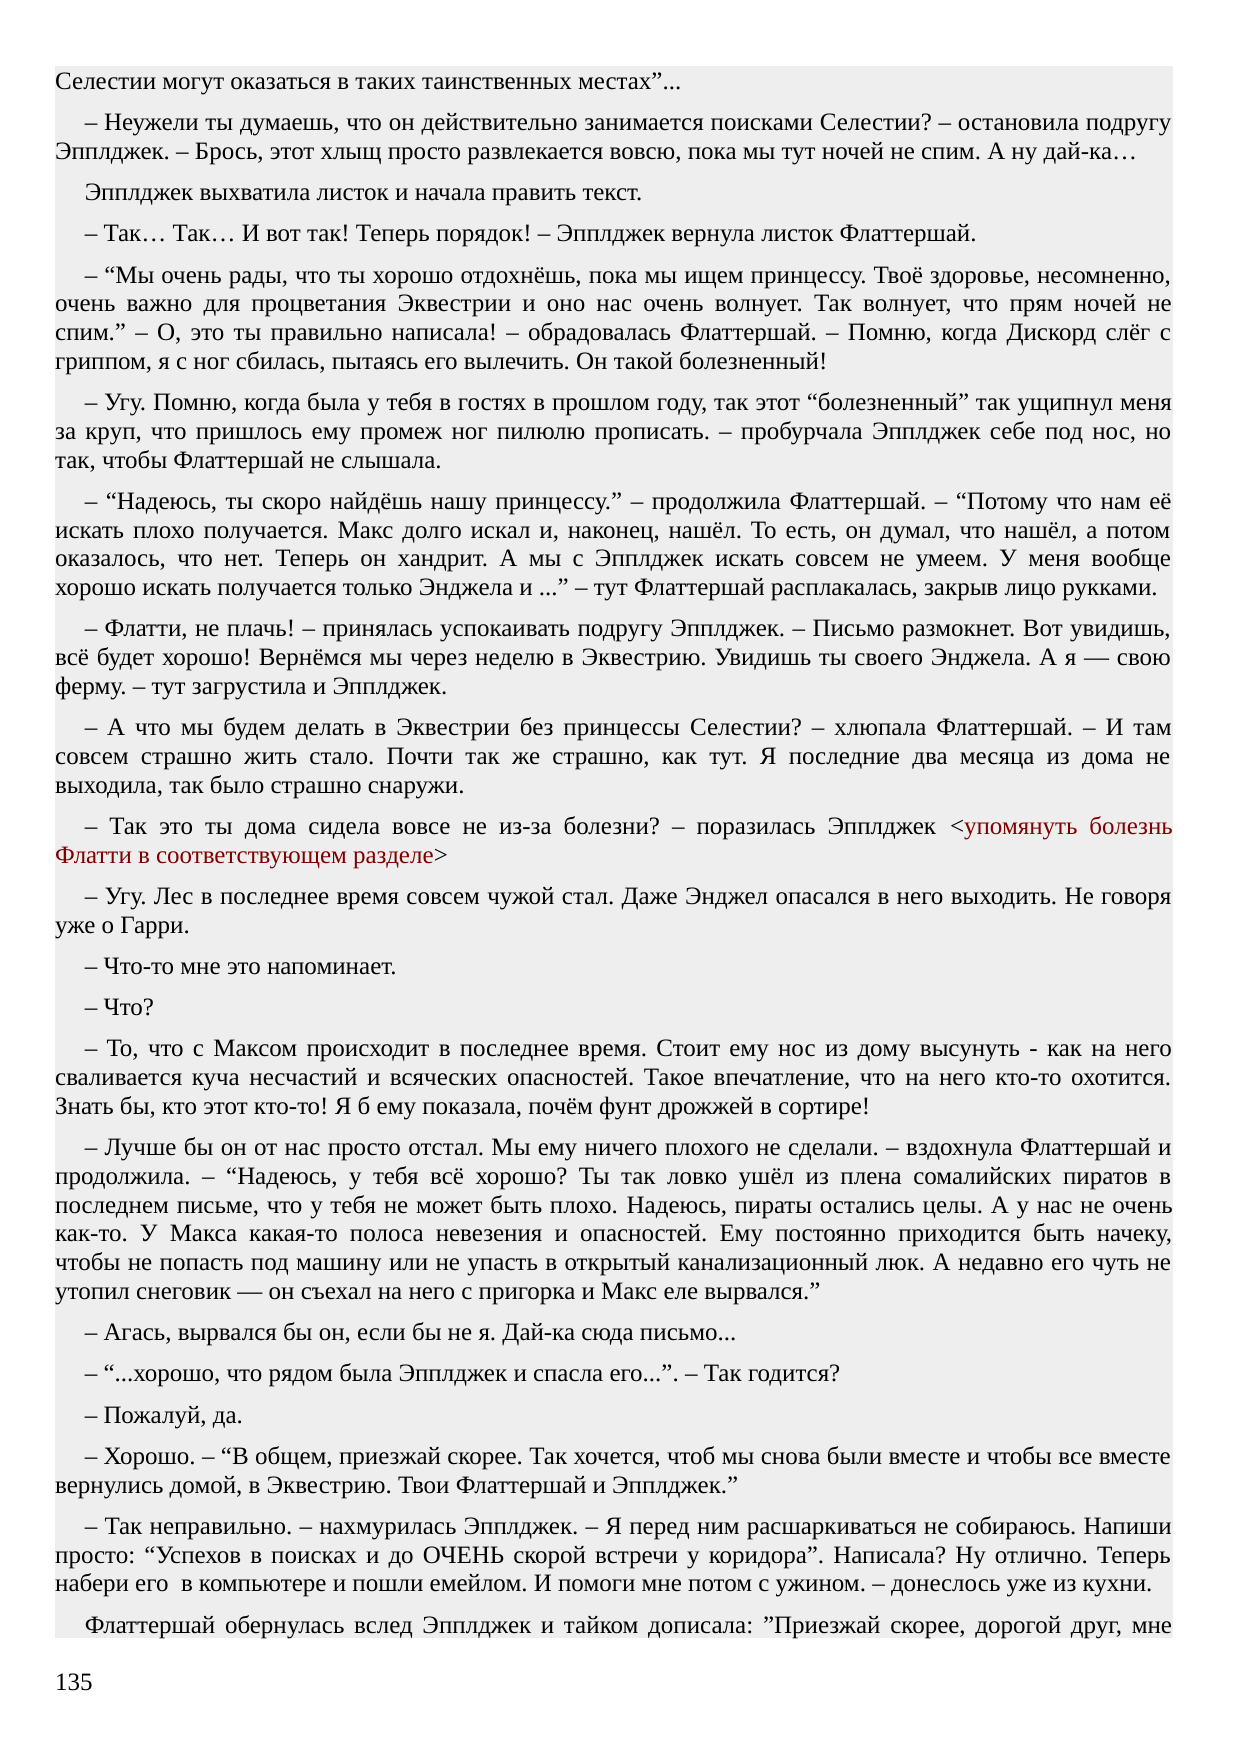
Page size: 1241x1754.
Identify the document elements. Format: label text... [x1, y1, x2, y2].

text – Флатти, не плачь! – принялась успокаивать подругу Эпплджек. – Письмо размокнет. Вот увидишь, всё будет хорошо! Вернёмся мы через неделю в Эквестрию. Увидишь ты своего Энджела. А я — свою ферму. – тут загрустила и Эпплджек. [55, 613, 1173, 700]
text – Хорошо. – “В общем, приезжай скорее. Так хочется, чтоб мы снова были вместе и чтобы все вместе вернулись домой, в Эквестрию. Твои Флаттершай и Эпплджек.” [55, 1441, 1173, 1498]
text – Что-то мне это напоминает. [55, 951, 1173, 980]
text – Так это ты дома сидела вовсе не из-за болезни? – поразилась Эпплджек <упомянуть болезнь Флатти в соответствующем разделе> [55, 811, 1173, 868]
text – Агась, вырвался бы он, если бы не я. Дай-ка сюда письмо... [55, 1317, 1173, 1346]
text – Угу. Помню, когда была у тебя в гостях в прошлом году, так этот “болезненный” так ущипнул меня за круп, что пришлось ему промеж ног пилюлю прописать. – пробурчала Эпплджек себе под нос, но так, чтобы Флаттершай не слышала. [55, 387, 1173, 473]
text – То, что с Максом происходит в последнее время. Стоит ему нос из дому высунуть - как на него сваливается куча несчастий и всяческих опасностей. Такое впечатление, что на него кто-то охотится. Знать бы, кто этот кто-то! Я б ему показала, почём фунт дрожжей в сортире! [55, 1033, 1173, 1120]
text – А что мы будем делать в Эквестрии без принцессы Селестии? – хлюпала Флаттершай. – И там совсем страшно жить стало. Почти так же страшно, как тут. Я последние два месяца из дома не выходила, так было страшно снаружи. [55, 712, 1173, 798]
text Эпплджек выхватила листок и начала править текст. [55, 177, 1173, 206]
text – Пожалуй, да. [55, 1400, 1173, 1428]
text – “...хорошо, что рядом была Эпплджек и спасла его...”. – Так годится? [55, 1358, 1173, 1387]
text – Угу. Лес в последнее время совсем чужой стал. Даже Энджел опасался в него выходить. Не говоря уже о Гарри. [55, 881, 1173, 938]
text – “Надеюсь, ты скоро найдёшь нашу принцессу.” – продолжила Флаттершай. – “Потому что нам её искать плохо получается. Макс долго искал и, наконец, нашёл. То есть, он думал, что нашёл, а потом оказалось, что нет. Теперь он хандрит. А мы с Эпплджек искать совсем не умеем. У меня вообще хорошо искать получается только Энджела и ...” – тут Флаттершай расплакалась, закрыв лицо рукками. [55, 486, 1173, 601]
text – Что? [55, 992, 1173, 1021]
text – Неужели ты думаешь, что он действительно занимается поисками Селестии? – остановила подругу Эпплджек. – Брось, этот хлыщ просто развлекается вовсю, пока мы тут ночей не спим. А ну дай-ка… [55, 107, 1173, 165]
text – “Мы очень рады, что ты хорошо отдохнёшь, пока мы ищем принцессу. Твоё здоровье, несомненно, очень важно для процветания Эквестрии и оно нас очень волнует. Так волнует, что прям ночей не спим.” – О, это ты правильно написала! – обрадовалась Флаттершай. – Помню, когда Дискорд слёг с гриппом, я с ног сбилась, пытаясь его вылечить. Он такой болезненный! [55, 260, 1173, 375]
text Селестии могут оказаться в таких таинственных местах”... [55, 66, 1173, 95]
text – Так… Так… И вот так! Теперь порядок! – Эпплджек вернула листок Флаттершай. [55, 218, 1173, 247]
text – Так неправильно. – нахмурилась Эпплджек. – Я перед ним расшаркиваться не собираюсь. Напиши просто: “Успехов в поисках и до ОЧЕНЬ скорой встречи у коридора”. Написала? Ну отлично. Теперь набери его в компьютере и пошли емейлом. И помоги мне потом с ужином. – донеслось уже из кухни. [55, 1511, 1173, 1597]
text Флаттершай обернулась вслед Эпплджек и тайком дописала: ”Приезжай скорее, дорогой друг, мне [55, 1610, 1173, 1638]
text – Лучше бы он от нас просто отстал. Мы ему ничего плохого не сделали. – вздохнула Флаттершай и продолжила. – “Надеюсь, у тебя всё хорошо? Ты так ловко ушёл из плена сомалийских пиратов в последнем письме, что у тебя не может быть плохо. Надеюсь, пираты остались целы. А у нас не очень как-то. У Макса какая-то полоса невезения и опасностей. Ему постоянно приходится быть начеку, чтобы не попасть под машину или не упасть в открытый канализационный люк. А недавно его чуть не утопил снеговик — он съехал на него с пригорка и Макс еле вырвался.” [55, 1132, 1173, 1305]
